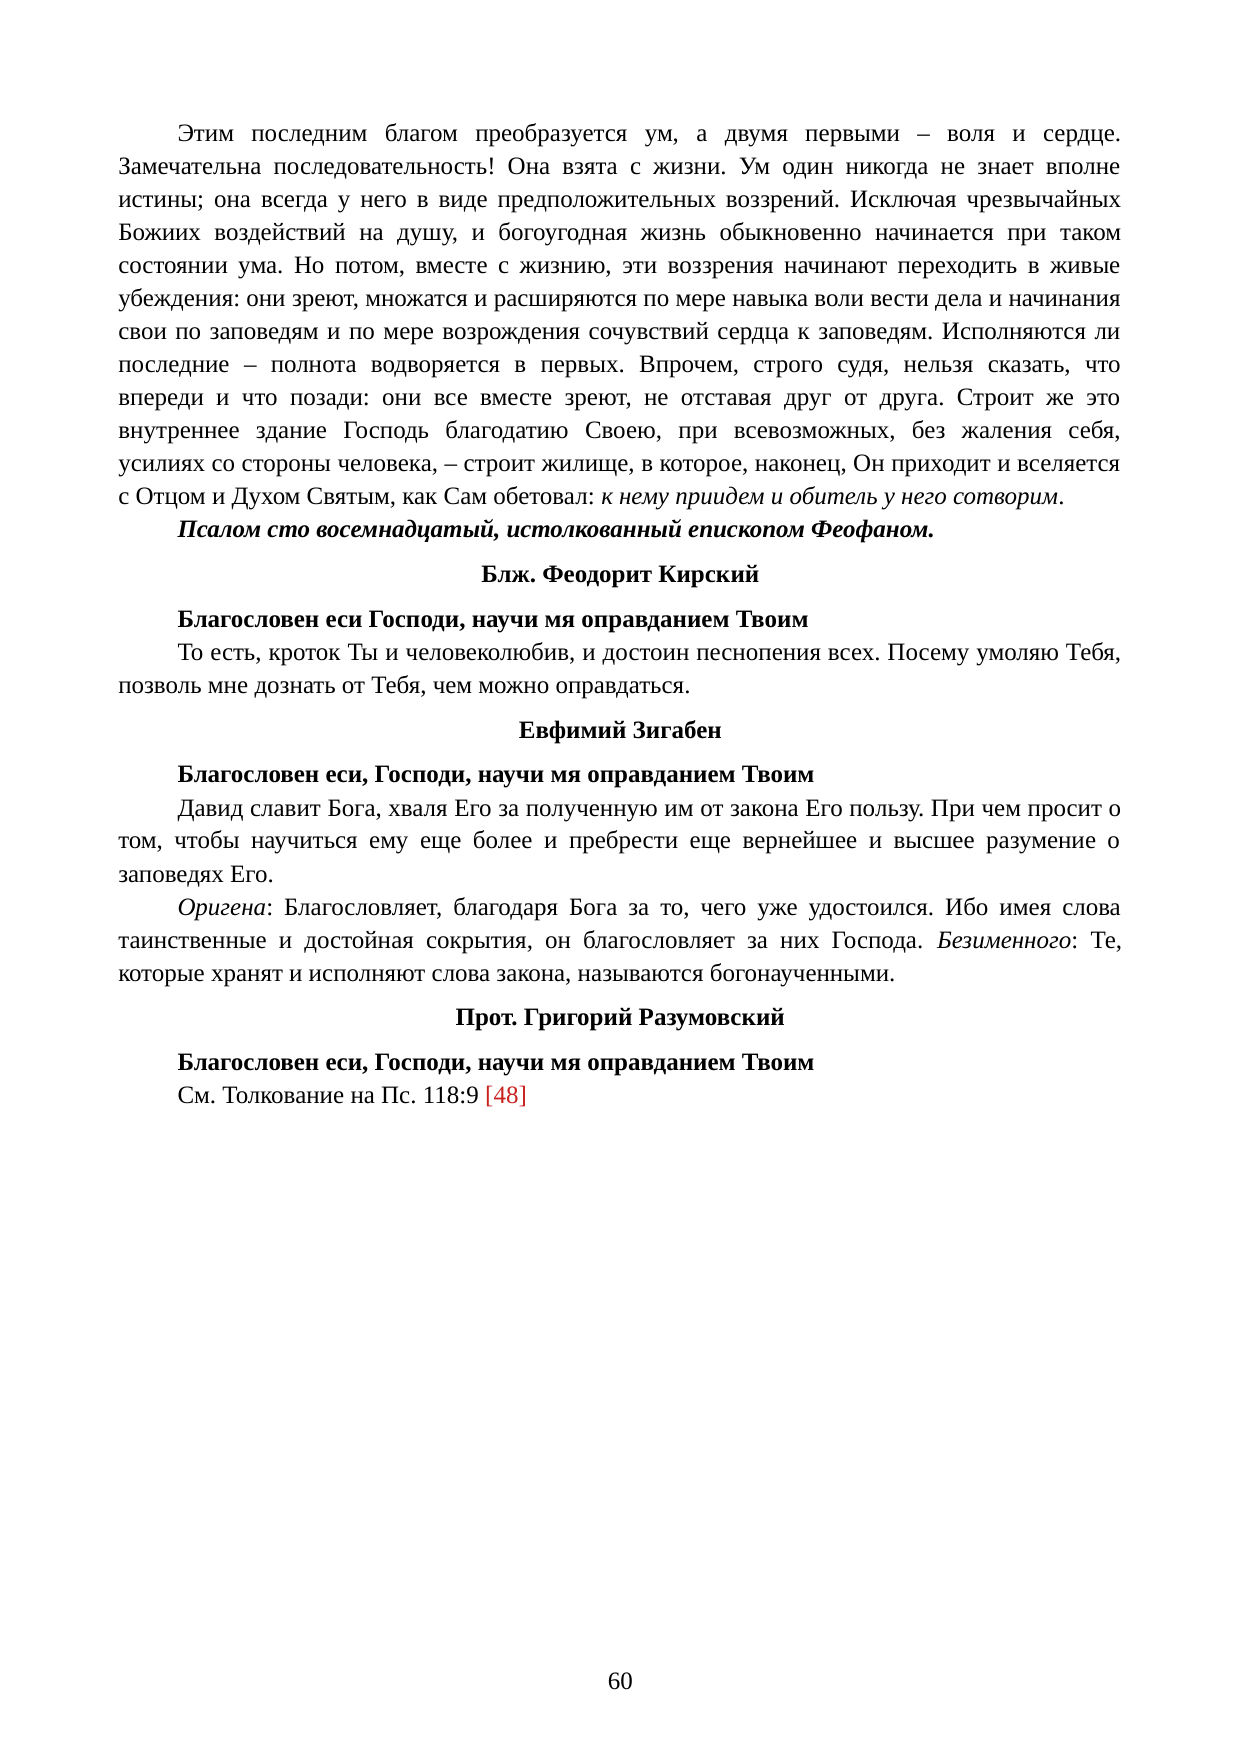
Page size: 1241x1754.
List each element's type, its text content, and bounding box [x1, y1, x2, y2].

subtitle Евфимий Зигабен [118, 715, 1122, 743]
text Благословен еси Господи, научи мя оправданием Твоим [118, 604, 1122, 633]
text Давид славит Бога, хваля Его за полученную им от закона Его пользу. При чем просит о том, чтобы научиться ему еще более и пребрести еще вернейшее и высшее разумение о заповедях Его. [118, 793, 1122, 887]
text См. Толкование на Пс. 118:9 [48] [118, 1080, 1122, 1109]
text Этим последним благом преобразуется ум, а двумя первыми – воля и сердце. Замечательна последовательность! Она взята с жизни. Ум один никогда не знает вполне истины; она всегда у него в виде предположительных воззрений. Исключая чрезвычайных Божиих воздействий на душу, и богоугодная жизнь обыкновенно начинается при таком состоянии ума. Но потом, вместе с жизнию, эти воззрения начинают переходить в живые убеждения: они зреют, множатся и расширяются по мере навыка воли вести дела и начинания свои по заповедям и по мере возрождения сочувствий сердца к заповедям. Исполняются ли последние – полнота водворяется в первых. Впрочем, строго судя, нельзя сказать, что впереди и что позади: они все вместе зреют, не отставая друг от друга. Строит же это внутреннее здание Господь благодатию Своею, при всевозможных, без жаления себя, усилиях со стороны человека, – строит жилище, в которое, наконец, Он приходит и вселяется с Отцом и Духом Святым, как Сам обетовал: к нему приидем и обитель у него сотворим. [118, 118, 1122, 510]
text Оригена: Благословляет, благодаря Бога за то, чего уже удостоился. Ибо имея слова таинственные и достойная сокрытия, он благословляет за них Господа. Безименного: Те, которые хранят и исполняют слова закона, называются богонаученными. [118, 892, 1122, 986]
subtitle Блж. Феодорит Кирский [118, 559, 1122, 588]
text То есть, кроток Ты и человеколюбив, и достоин песнопения всех. Посему умоляю Тебя, позволь мне дознать от Тебя, чем можно оправдаться. [118, 637, 1122, 699]
text Благословен ecи, Господи, научи мя оправданием Твоим [118, 1047, 1122, 1076]
subtitle Прот. Григорий Разумовский [118, 1002, 1122, 1031]
text Благословен ecи, Господи, научи мя оправданием Твоим [118, 759, 1122, 788]
text Псалом сто восемнадцатый, истолкованный епископом Феофаном. [118, 514, 1122, 543]
